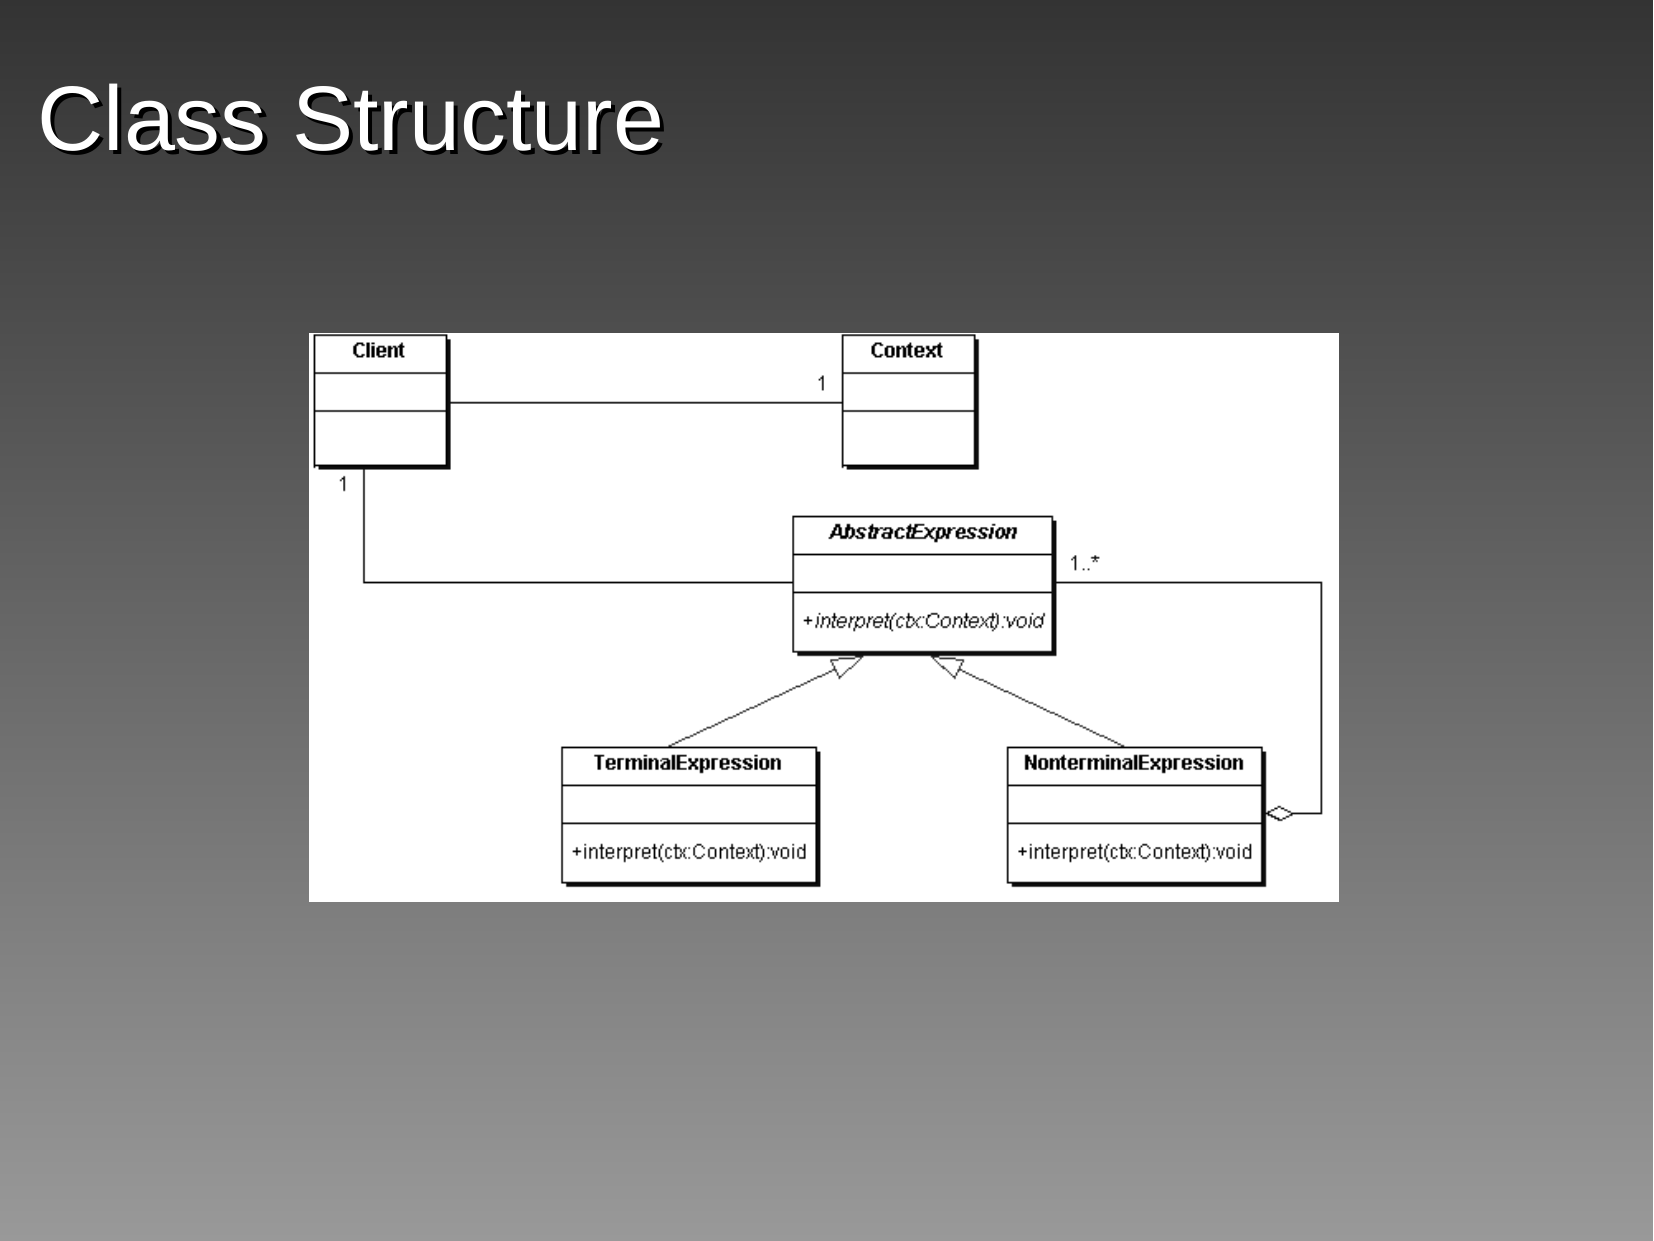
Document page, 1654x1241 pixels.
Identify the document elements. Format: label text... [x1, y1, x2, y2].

title Class Structure [37, 49, 1613, 188]
picture [309, 333, 1339, 902]
